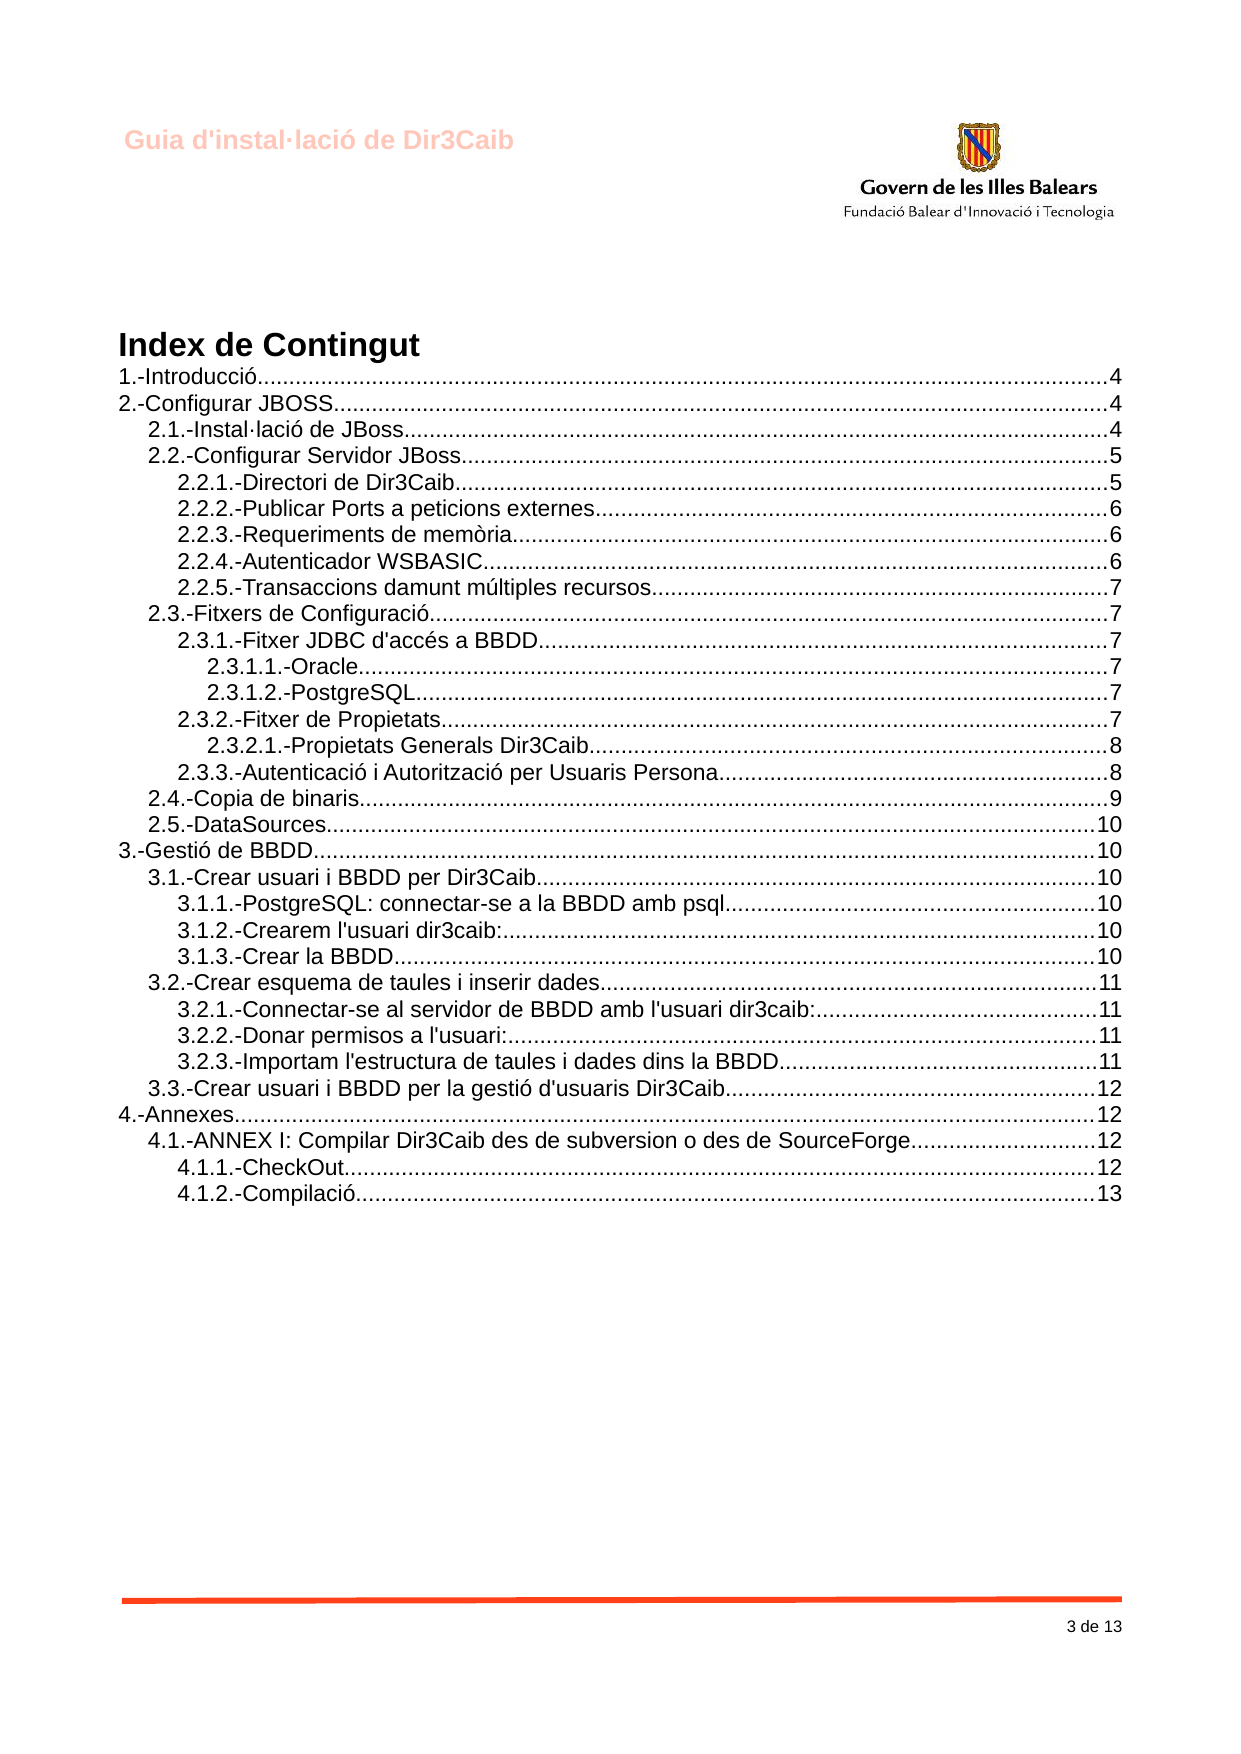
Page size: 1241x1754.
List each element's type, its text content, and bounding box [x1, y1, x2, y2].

text 4.1.-ANNEX I: Compilar Dir3Caib des de subversion o des de SourceForge 12 [148, 1127, 1122, 1154]
text 3.2.3.-Importam l'estructura de taules i dades dins la BBDD 11 [177, 1048, 1122, 1075]
text 2.2.2.-Publicar Ports a peticions externes 6 [177, 495, 1122, 521]
text 2.2.4.-Autenticador WSBASIC 6 [177, 548, 1122, 574]
text 2.3.1.2.-PostgreSQL 7 [207, 679, 1122, 706]
text 2.5.-DataSources 10 [148, 811, 1122, 837]
text 3.-Gestió de BBDD 10 [118, 837, 1122, 864]
text 2.-Configurar JBOSS 4 [118, 389, 1122, 416]
text 3.2.2.-Donar permisos a l'usuari: 11 [177, 1022, 1122, 1048]
text 3.2.-Crear esquema de taules i inserir dades 11 [148, 969, 1122, 996]
text 2.4.-Copia de binaris 9 [148, 785, 1122, 811]
text 2.3.1.-Fitxer JDBC d'accés a BBDD 7 [177, 627, 1122, 653]
text 3.1.2.-Crearem l'usuari dir3caib: 10 [177, 917, 1122, 943]
text 2.3.2.-Fitxer de Propietats 7 [177, 706, 1122, 732]
text 4.1.1.-CheckOut 12 [177, 1154, 1122, 1180]
text 4.1.2.-Compilació 13 [177, 1180, 1122, 1206]
text 2.2.3.-Requeriments de memòria 6 [177, 521, 1122, 548]
text 3.3.-Crear usuari i BBDD per la gestió d'usuaris Dir3Caib. 12 [148, 1075, 1122, 1101]
text 3.1.3.-Crear la BBDD 10 [177, 943, 1122, 969]
text 2.2.5.-Transaccions damunt múltiples recursos 7 [177, 574, 1122, 600]
text 3.1.1.-PostgreSQL: connectar-se a la BBDD amb psql 10 [177, 890, 1122, 917]
text 2.1.-Instal·lació de JBoss 4 [148, 416, 1122, 442]
text 2.2.1.-Directori de Dir3Caib 5 [177, 468, 1122, 495]
picture [840, 123, 1117, 220]
text 3.1.-Crear usuari i BBDD per Dir3Caib 10 [148, 864, 1122, 890]
text 3.2.1.-Connectar-se al servidor de BBDD amb l'usuari dir3caib: 11 [177, 996, 1122, 1022]
text 1.-Introducció 4 [118, 363, 1122, 389]
text 2.2.-Configurar Servidor JBoss 5 [148, 442, 1122, 468]
subtitle Index de Contingut [118, 325, 1122, 363]
text 2.3.1.1.-Oracle 7 [207, 653, 1122, 679]
text 2.3.-Fitxers de Configuració 7 [148, 600, 1122, 627]
text 4.-Annexes 12 [118, 1101, 1122, 1127]
text 2.3.3.-Autenticació i Autorització per Usuaris Persona 8 [177, 758, 1122, 785]
text 2.3.2.1.-Propietats Generals Dir3Caib 8 [207, 732, 1122, 758]
